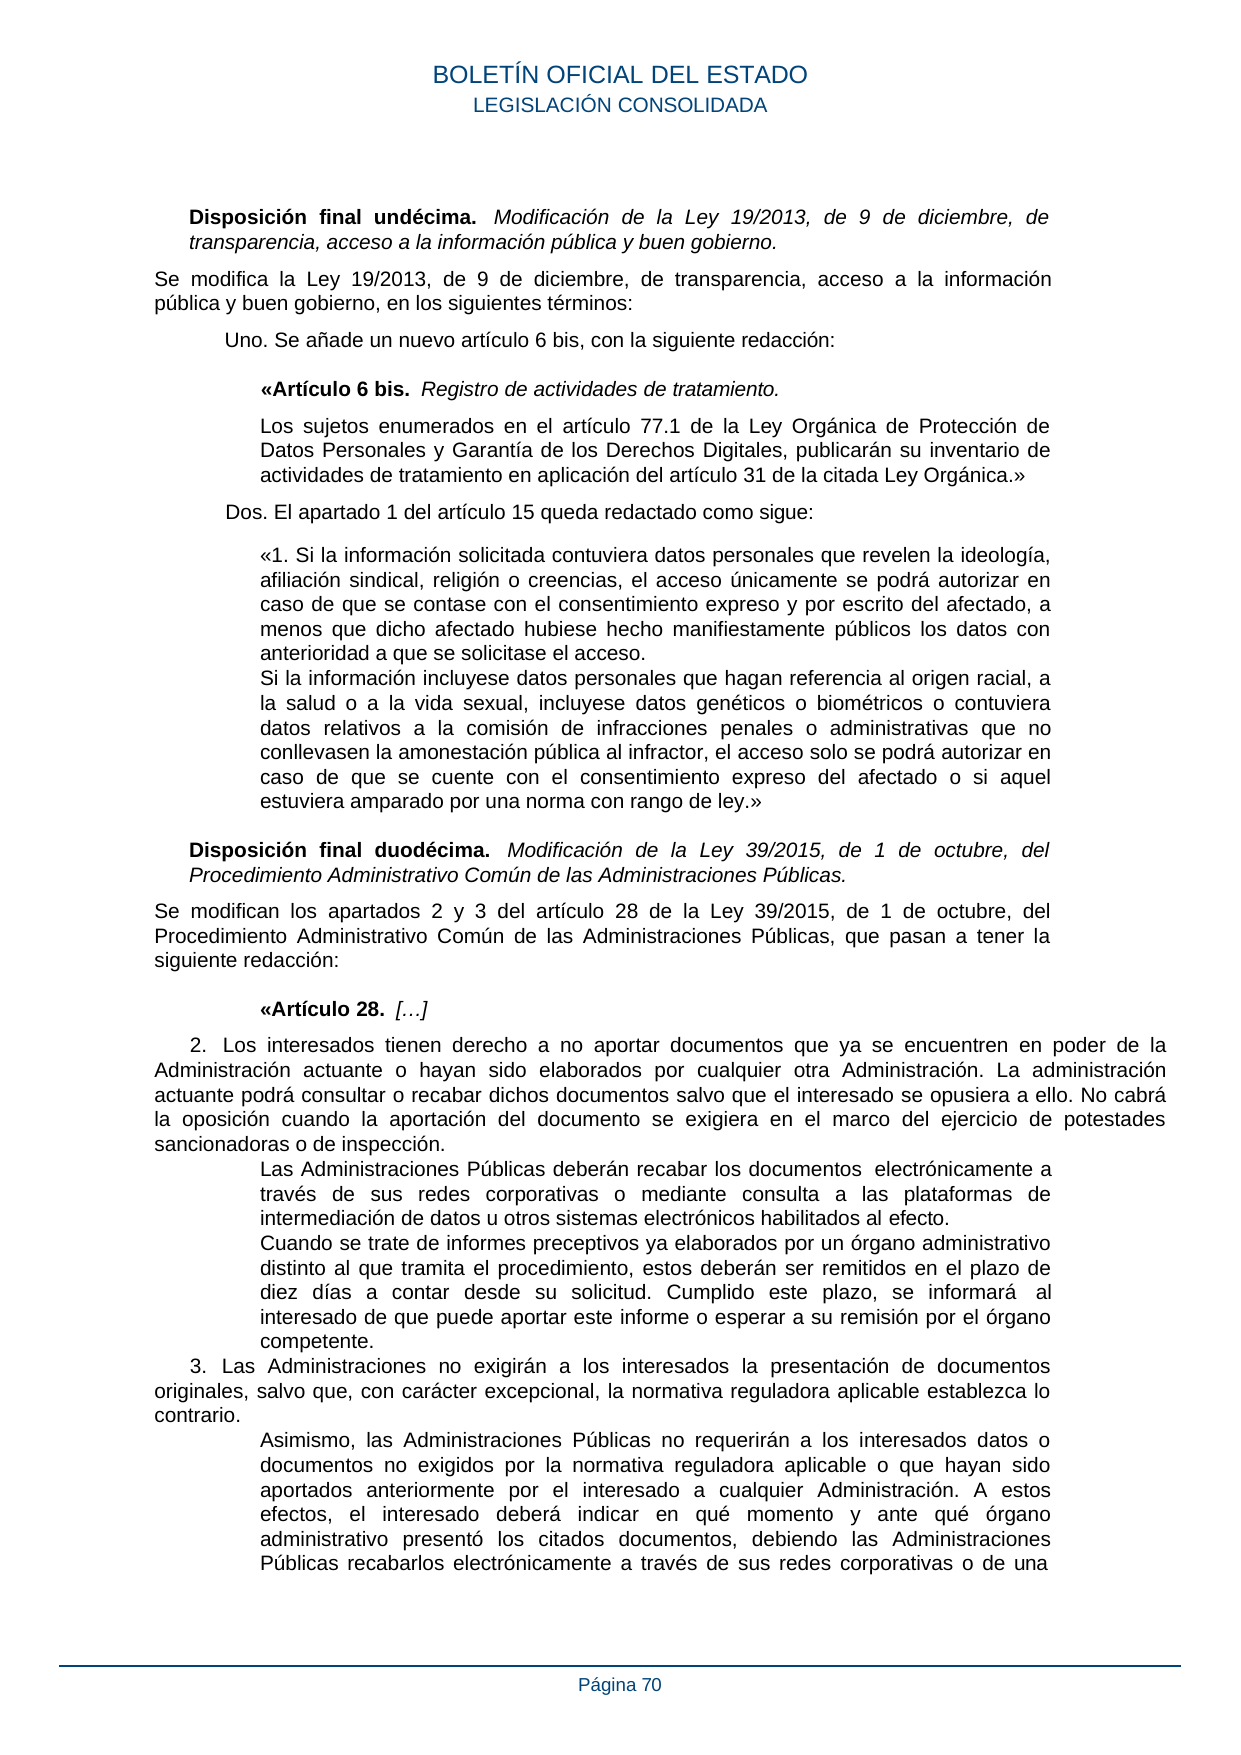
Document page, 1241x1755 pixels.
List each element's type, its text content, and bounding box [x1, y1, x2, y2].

text Se modifica la Ley 19/2013, de 9 de diciembre, de transparencia, acceso a la información pública y buen gobierno, en los siguientes términos: [154, 266, 1052, 315]
text Uno. Se añade un nuevo artículo 6 bis, con la siguiente redacción: [224, 328, 1168, 352]
text Dos. El apartado 1 del artículo 15 queda redactado como sigue: [171, 500, 867, 524]
text Disposición final duodécima. Modificación de la Ley 39/2015, de 1 de octubre, del Procedimiento Administrativo Común de las Administraciones Públicas. [189, 838, 1052, 886]
text Se modifican los apartados 2 y 3 del artículo 28 de la Ley 39/2015, de 1 de octubre, del Procedimiento Administrativo Común de las Administraciones Públicas, que pasan a tener la siguiente redacción: [154, 899, 1052, 972]
text Si la información incluyese datos personales que hagan referencia al origen racial, a la salud o a la vida sexual, incluyese datos genéticos o biométricos o contuviera datos relativos a la comisión de infracciones penales o administrativas que no conllevasen la amonestación pública al infractor, el acceso solo se podrá autorizar en caso de que se cuente con el consentimiento expreso del afectado o si aquel estuviera amparado por una norma con rango de ley.» [260, 666, 1052, 813]
text Cuando se trate de informes preceptivos ya elaborados por un órgano administrativo distinto al que tramita el procedimiento, estos deberán ser remitidos en el plazo de diez días a contar desde su solicitud. Cumplido este plazo, se informará al interesado de que puede aportar este informe o esperar a su remisión por el órgano competente. [260, 1231, 1052, 1353]
text Las Administraciones Públicas deberán recabar los documentos electrónicamente a través de sus redes corporativas o mediante consulta a las plataformas de intermediación de datos u otros sistemas electrónicos habilitados al efecto. [260, 1157, 1052, 1230]
text «Artículo 6 bis. Registro de actividades de tratamiento. [175, 377, 867, 401]
text «1. Si la información solicitada contuviera datos personales que revelen la ideología, afiliación sindical, religión o creencias, el acceso únicamente se podrá autorizar en caso de que se contase con el consentimiento expreso y por escrito del afectado, a menos que dicho afectado hubiese hecho manifiestamente públicos los datos con anterioridad a que se solicitase el acceso. [260, 543, 1052, 665]
list Los interesados tienen derecho a no aportar documentos que ya se encuentren en poder de la Administración actuante o hayan sido elaborados por cualquier otra Administración. La administración actuante podrá consultar o recabar dichos documentos salvo que el interesado se opusiera a ello. No cabrá la oposición cuando la aportación del documento se exigiera en el marco del ejercicio de potestades sancionadoras o de inspección. [154, 1033, 1168, 1156]
list Las Administraciones no exigirán a los interesados la presentación de documentos originales, salvo que, con carácter excepcional, la normativa reguladora aplicable establezca lo contrario. [154, 1354, 1052, 1427]
text Disposición final undécima. Modificación de la Ley 19/2013, de 9 de diciembre, de transparencia, acceso a la información pública y buen gobierno. [189, 205, 1052, 254]
text Los sujetos enumerados en el artículo 77.1 de la Ley Orgánica de Protección de Datos Personales y Garantía de los Derechos Digitales, publicarán su inventario de actividades de tratamiento en aplicación del artículo 31 de la citada Ley Orgánica.» [260, 414, 1052, 487]
subtitle «Artículo 28. […] [260, 997, 1168, 1021]
text Asimismo, las Administraciones Públicas no requerirán a los interesados datos o documentos no exigidos por la normativa reguladora aplicable o que hayan sido aportados anteriormente por el interesado a cualquier Administración. A estos efectos, el interesado deberá indicar en qué momento y ante qué órgano administrativo presentó los citados documentos, debiendo las Administraciones Públicas recabarlos electrónicamente a través de sus redes corporativas o de una [260, 1428, 1052, 1575]
